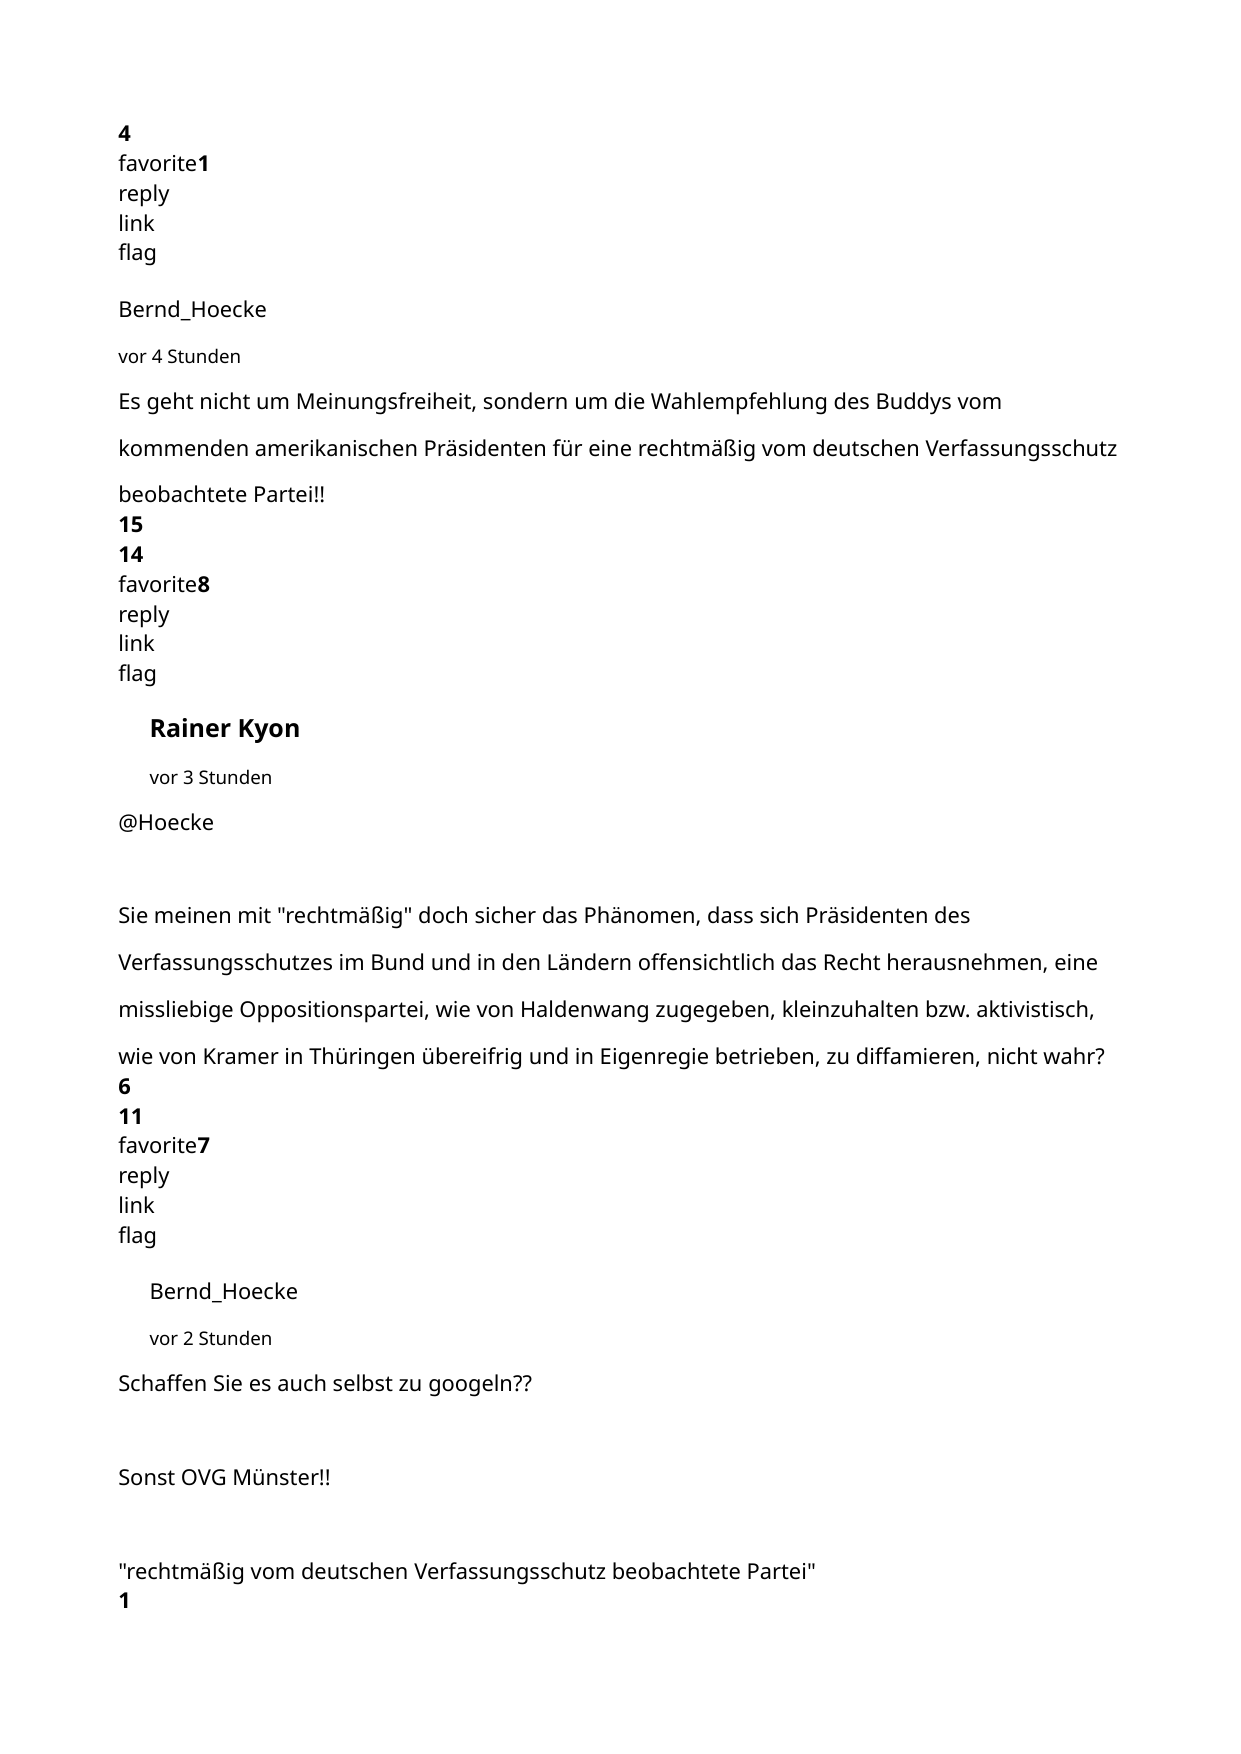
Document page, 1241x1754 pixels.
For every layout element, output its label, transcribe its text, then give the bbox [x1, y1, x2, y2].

text favorite8 [118, 569, 1122, 599]
text flag [118, 658, 1122, 688]
text reply [118, 599, 1122, 628]
text Es geht nicht um Meinungsfreiheit, sondern um die Wahlempfehlung des Buddys vom kommenden amerikanischen Präsidenten für eine rechtmäßig vom deutschen Verfassungsschutz beobachtete Partei!! [118, 369, 1122, 509]
text vor 2 Stunden [149, 1321, 1122, 1351]
text Bernd_Hoecke [149, 1265, 1114, 1306]
text reply [118, 178, 1122, 207]
text flag [118, 237, 1122, 267]
text favorite1 [118, 148, 1122, 178]
text Rainer Kyon [149, 704, 1114, 744]
text vor 4 Stunden [118, 339, 1122, 369]
text favorite7 [118, 1130, 1122, 1160]
text @Hoecke Sie meinen mit "rechtmäßig" doch sicher das Phänomen, dass sich Präsidenten des Verfassungsschutzes im Bund und in den Ländern offensichtlich das Recht herausnehmen, eine missliebige Oppositionspartei, wie von Haldenwang zugegeben, kleinzuhalten bzw. aktivistisch, wie von Kramer in Thüringen übereifrig und in Eigenregie betrieben, zu diffamieren, nicht wahr? [118, 789, 1122, 1071]
text 15 [118, 509, 1122, 539]
text 1 [118, 1586, 1122, 1615]
text 4 [118, 118, 1122, 148]
text link [118, 207, 1122, 237]
text link [118, 1190, 1122, 1220]
text flag [118, 1220, 1122, 1249]
text 6 [118, 1071, 1122, 1101]
text Bernd_Hoecke [118, 283, 1114, 323]
text 11 [118, 1101, 1122, 1130]
text Schaffen Sie es auch selbst zu googeln?? Sonst OVG Münster!! "rechtmäßig vom deutschen Verfassungsschutz beobachtete Partei" [118, 1351, 1122, 1586]
text link [118, 628, 1122, 658]
text reply [118, 1160, 1122, 1190]
text 14 [118, 539, 1122, 569]
text vor 3 Stunden [149, 760, 1122, 789]
